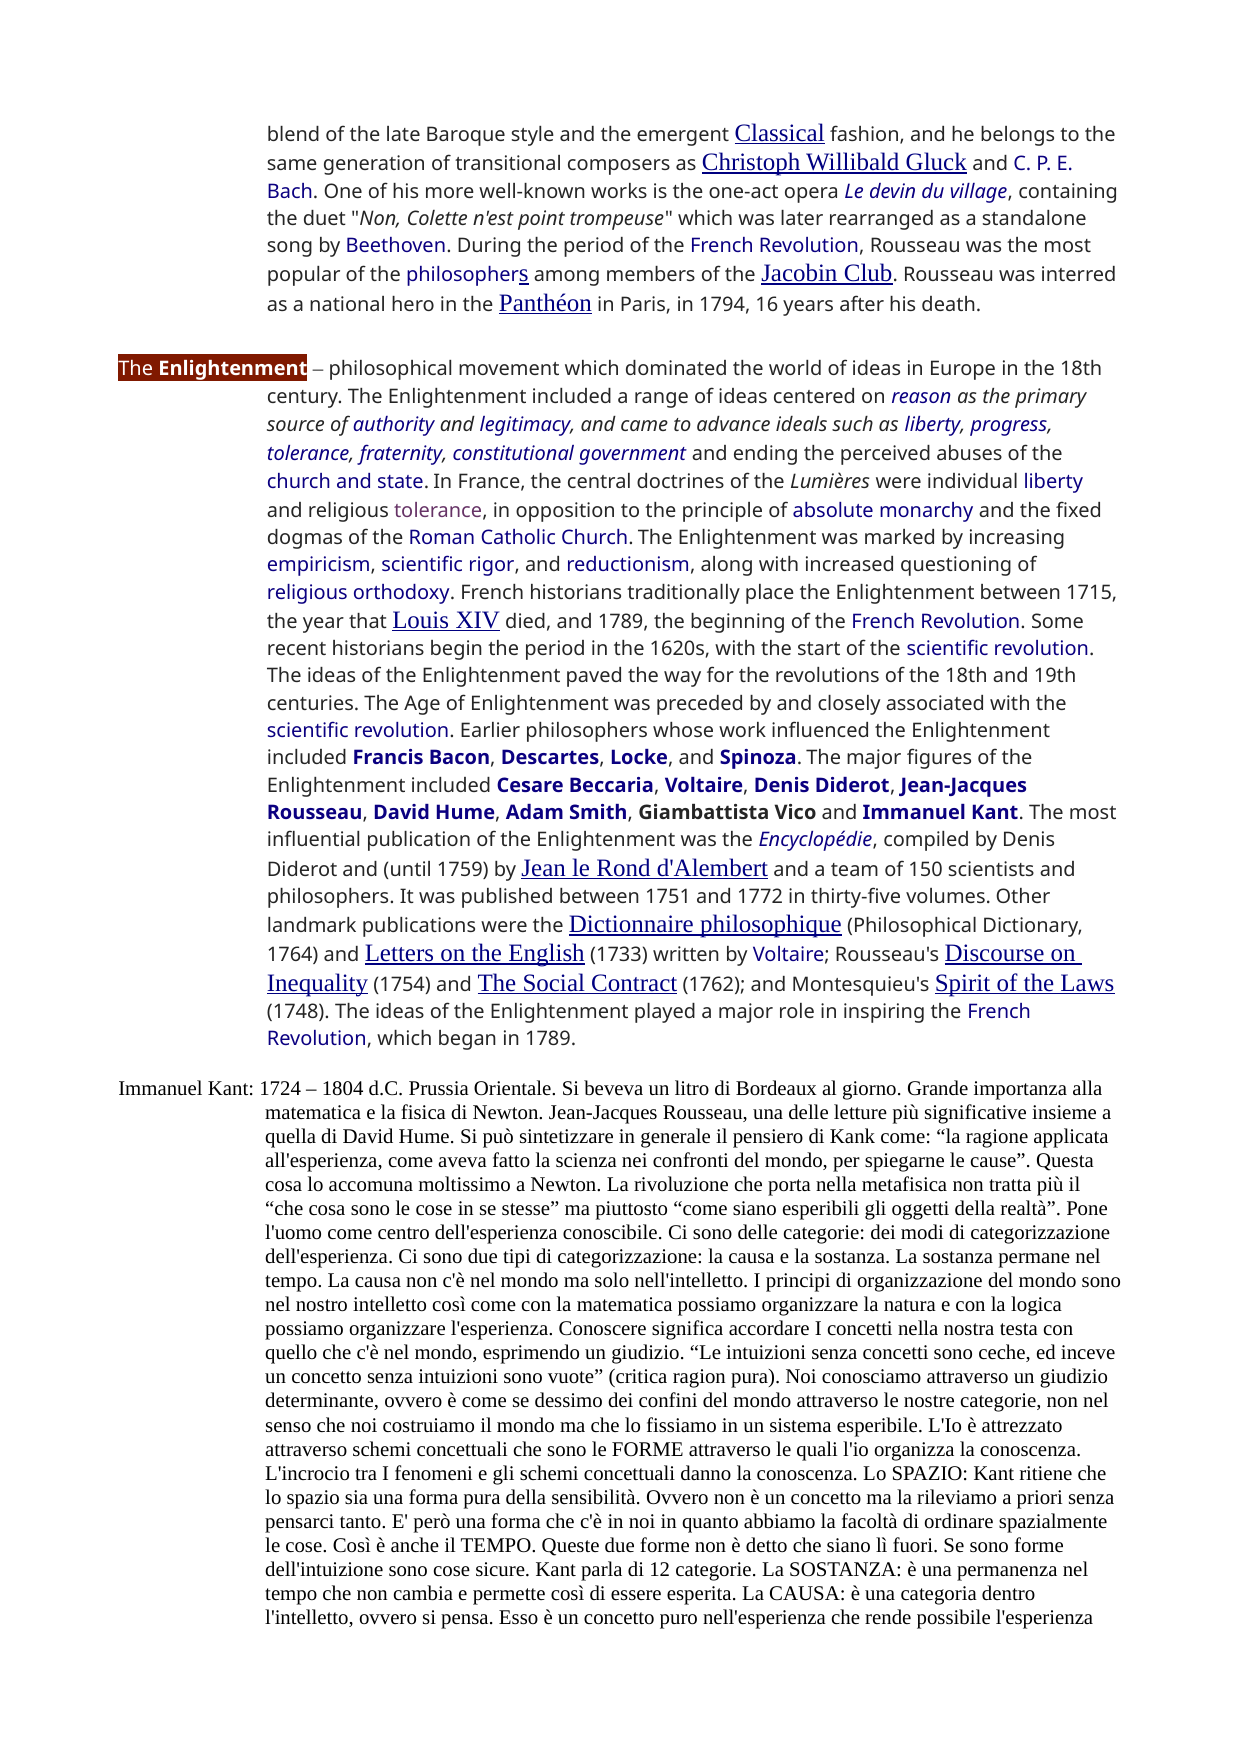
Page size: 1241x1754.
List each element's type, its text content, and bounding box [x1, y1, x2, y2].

text The Enlightenment – philosophical movement which dominated the world of ideas in Europe in the 18th century. The Enlightenment included a range of ideas centered on reason as the primary source of authority and legitimacy, and came to advance ideals such as liberty, progress, tolerance, fraternity, constitutional government and ending the perceived abuses of the church and state. In France, the central doctrines of the Lumières were individual liberty and religious tolerance, in opposition to the principle of absolute monarchy and the fixed dogmas of the Roman Catholic Church. The Enlightenment was marked by increasing empiricism, scientific rigor, and reductionism, along with increased questioning of religious orthodoxy. French historians traditionally place the Enlightenment between 1715, the year that Louis XIV died, and 1789, the beginning of the French Revolution. Some recent historians begin the period in the 1620s, with the start of the scientific revolution. The ideas of the Enlightenment paved the way for the revolutions of the 18th and 19th centuries. The Age of Enlightenment was preceded by and closely associated with the scientific revolution. Earlier philosophers whose work influenced the Enlightenment included Francis Bacon, Descartes, Locke, and Spinoza. The major figures of the Enlightenment included Cesare Beccaria, Voltaire, Denis Diderot, Jean-Jacques Rousseau, David Hume, Adam Smith, Giambattista Vico and Immanuel Kant. The most influential publication of the Enlightenment was the Encyclopédie, compiled by Denis Diderot and (until 1759) by Jean le Rond d'Alembert and a team of 150 scientists and philosophers. It was published between 1751 and 1772 in thirty-five volumes. Other landmark publications were the Dictionnaire philosophique (Philosophical Dictionary, 1764) and Letters on the English (1733) written by Voltaire; Rousseau's Discourse on Inequality (1754) and The Social Contract (1762); and Montesquieu's Spirit of the Laws (1748). The ideas of the Enlightenment played a major role in inspiring the French Revolution, which began in 1789. [118, 354, 1122, 1052]
text blend of the late Baroque style and the emergent Classical fashion, and he belongs to the same generation of transitional composers as Christoph Willibald Gluck and C. P. E. Bach. One of his more well-known works is the one-act opera Le devin du village, containing the duet "Non, Colette n'est point trompeuse" which was later rearranged as a standalone song by Beethoven. During the period of the French Revolution, Rousseau was the most popular of the philosophers among members of the Jacobin Club. Rousseau was interred as a national hero in the Panthéon in Paris, in 1794, 16 years after his death. [118, 118, 1122, 317]
text Immanuel Kant: 1724 – 1804 d.C. Prussia Orientale. Si beveva un litro di Bordeaux al giorno. Grande importanza alla matematica e la fisica di Newton. Jean-Jacques Rousseau, una delle letture più significative insieme a quella di David Hume. Si può sintetizzare in generale il pensiero di Kank come: “la ragione applicata all'esperienza, come aveva fatto la scienza nei confronti del mondo, per spiegarne le cause”. Questa cosa lo accomuna moltissimo a Newton. La rivoluzione che porta nella metafisica non tratta più il “che cosa sono le cose in se stesse” ma piuttosto “come siano esperibili gli oggetti della realtà”. Pone l'uomo come centro dell'esperienza conoscibile. Ci sono delle categorie: dei modi di categorizzazione dell'esperienza. Ci sono due tipi di categorizzazione: la causa e la sostanza. La sostanza permane nel tempo. La causa non c'è nel mondo ma solo nell'intelletto. I principi di organizzazione del mondo sono nel nostro intelletto così come con la matematica possiamo organizzare la natura e con la logica possiamo organizzare l'esperienza. Conoscere significa accordare I concetti nella nostra testa con quello che c'è nel mondo, esprimendo un giudizio. “Le intuizioni senza concetti sono ceche, ed inceve un concetto senza intuizioni sono vuote” (critica ragion pura). Noi conosciamo attraverso un giudizio determinante, ovvero è come se dessimo dei confini del mondo attraverso le nostre categorie, non nel senso che noi costruiamo il mondo ma che lo fissiamo in un sistema esperibile. L'Io è attrezzato attraverso schemi concettuali che sono le FORME attraverso le quali l'io organizza la conoscenza. L'incrocio tra I fenomeni e gli schemi concettuali danno la conoscenza. Lo SPAZIO: Kant ritiene che lo spazio sia una forma pura della sensibilità. Ovvero non è un concetto ma la rileviamo a priori senza pensarci tanto. E' però una forma che c'è in noi in quanto abbiamo la facoltà di ordinare spazialmente le cose. Così è anche il TEMPO. Queste due forme non è detto che siano lì fuori. Se sono forme dell'intuizione sono cose sicure. Kant parla di 12 categorie. La SOSTANZA: è una permanenza nel tempo che non cambia e permette così di essere esperita. La CAUSA: è una categoria dentro l'intelletto, ovvero si pensa. Esso è un concetto puro nell'esperienza che rende possibile l'esperienza [118, 1076, 1122, 1629]
